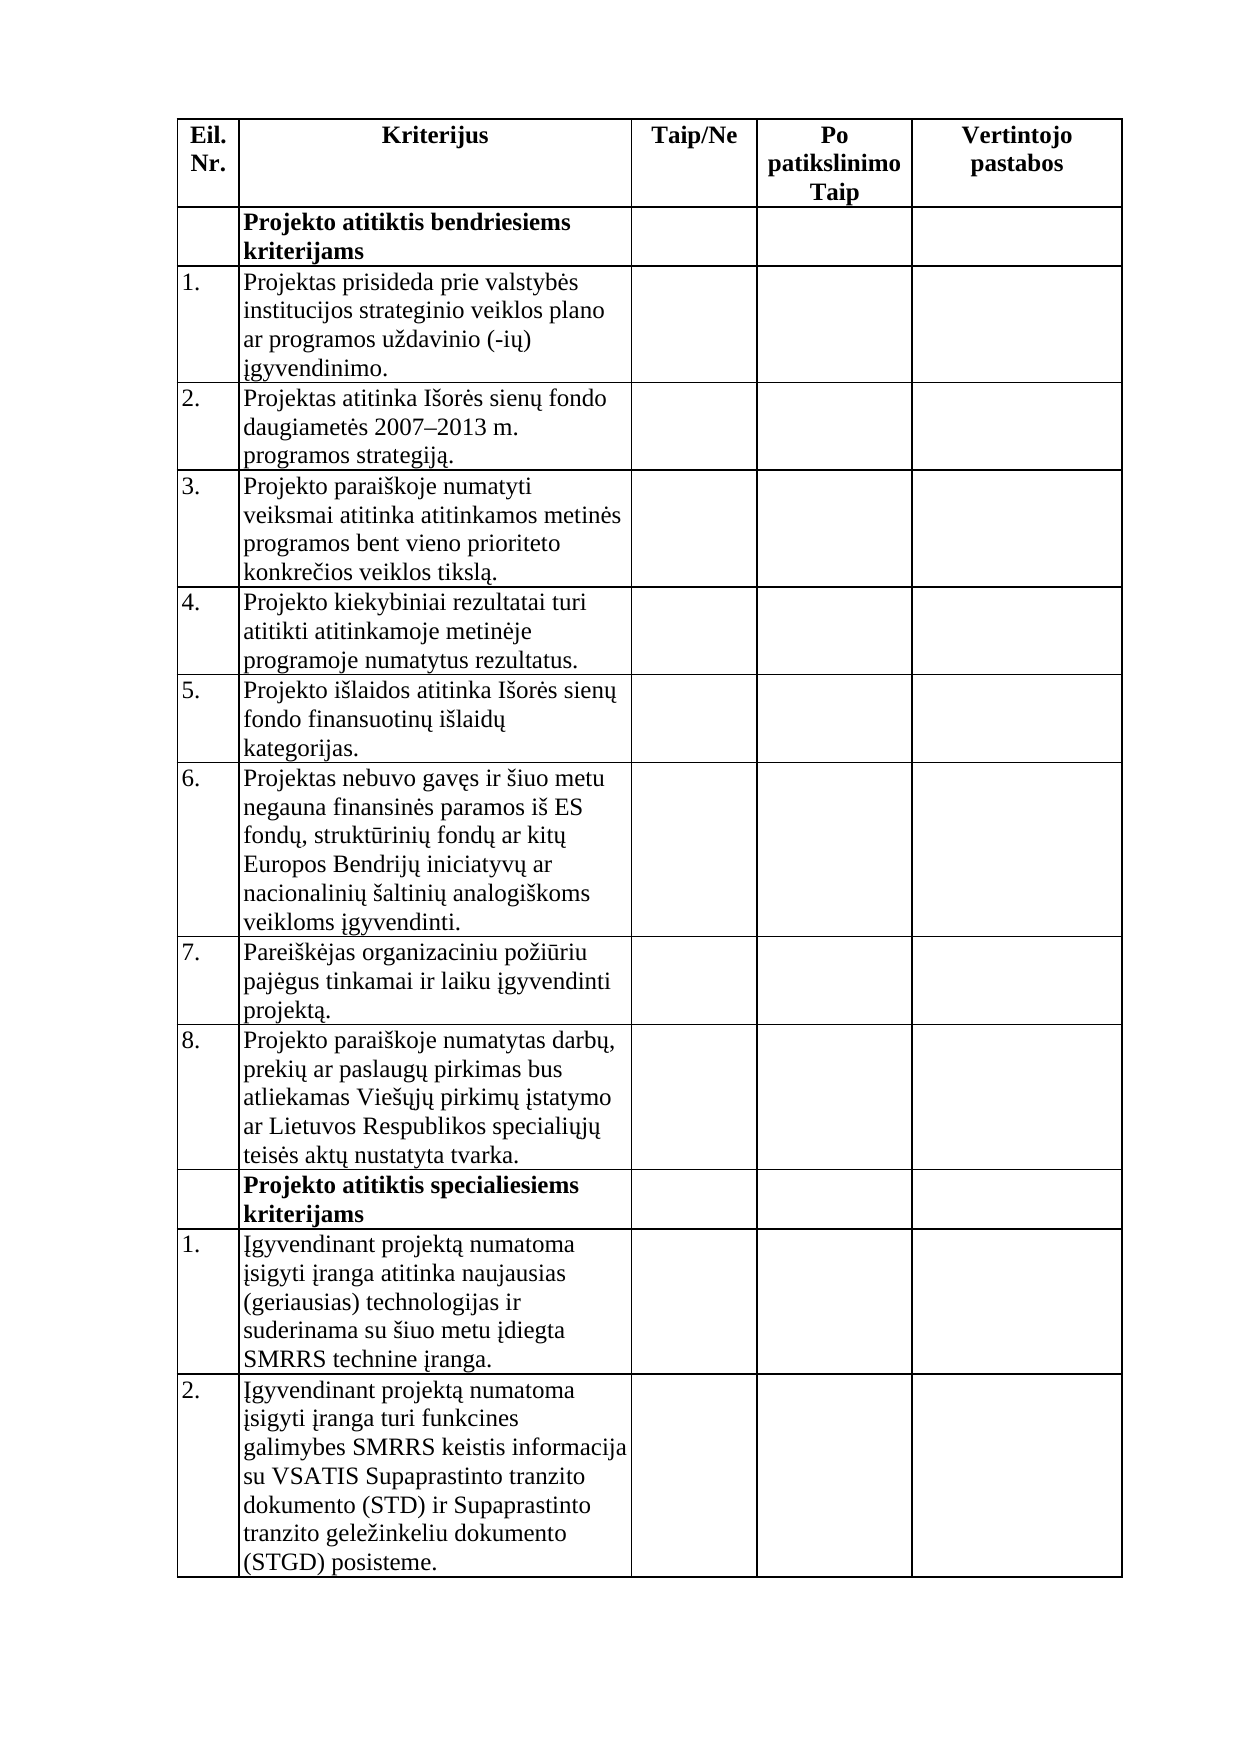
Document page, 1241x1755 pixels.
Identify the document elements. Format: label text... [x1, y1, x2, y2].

table_cell [758, 267, 911, 382]
table_cell [913, 1375, 1121, 1576]
table_cell 7. [178, 937, 238, 1023]
table_cell 1. [178, 267, 238, 382]
table_cell [913, 675, 1121, 762]
table_cell [632, 1375, 756, 1576]
table_cell Pareiškėjas organizaciniu požiūriu pajėgus tinkamai ir laiku įgyvendinti projektą. [240, 937, 631, 1023]
table_cell [632, 383, 756, 469]
table_cell 3. [178, 471, 238, 586]
table_header Vertintojo pastabos [913, 120, 1121, 206]
table_cell Projektas nebuvo gavęs ir šiuo metu negauna finansinės paramos iš ES fondų, struktūrinių fondų ar kitų Europos Bendrijų iniciatyvų ar nacionalinių šaltinių analogiškoms veikloms įgyvendinti. [240, 763, 631, 936]
table_cell 6. [178, 763, 238, 936]
table_cell 5. [178, 675, 238, 762]
table_cell 8. [178, 1025, 238, 1169]
table_cell Projektas prisideda prie valstybės institucijos strateginio veiklos plano ar programos uždavinio (-ių) įgyvendinimo. [240, 267, 631, 382]
table_cell [913, 383, 1121, 469]
table_header Po patikslinimo Taip [758, 120, 911, 206]
table_cell [632, 763, 756, 936]
table_cell [913, 208, 1121, 265]
table_cell Projekto atitiktis specialiesiems kriterijams [240, 1170, 631, 1228]
table_cell [913, 471, 1121, 586]
table_cell [632, 1170, 756, 1228]
table_cell [178, 1170, 238, 1228]
table_cell 4. [178, 588, 238, 674]
table_cell Projektas atitinka Išorės sienų fondo daugiametės 2007–2013 m. programos strategiją. [240, 383, 631, 469]
table_cell Projekto paraiškoje numatyti veiksmai atitinka atitinkamos metinės programos bent vieno prioriteto konkrečios veiklos tikslą. [240, 471, 631, 586]
table_cell [913, 1170, 1121, 1228]
table_cell Įgyvendinant projektą numatoma įsigyti įranga turi funkcines galimybes SMRRS keistis informacija su VSATIS Supaprastinto tranzito dokumento (STD) ir Supaprastinto tranzito geležinkeliu dokumento (STGD) posisteme. [240, 1375, 631, 1576]
table_cell [758, 588, 911, 674]
table_cell [758, 383, 911, 469]
table_cell [632, 588, 756, 674]
table_cell [632, 471, 756, 586]
table_cell [758, 1025, 911, 1169]
table_cell [632, 208, 756, 265]
table_cell [913, 763, 1121, 936]
table_cell Įgyvendinant projektą numatoma įsigyti įranga atitinka naujausias (geriausias) technologijas ir suderinama su šiuo metu įdiegta SMRRS technine įranga. [240, 1230, 631, 1373]
table_cell [913, 267, 1121, 382]
table_cell [758, 1230, 911, 1373]
table_cell [758, 471, 911, 586]
table_cell [758, 1375, 911, 1576]
table_cell [913, 588, 1121, 674]
table_cell Projekto paraiškoje numatytas darbų, prekių ar paslaugų pirkimas bus atliekamas Viešųjų pirkimų įstatymo ar Lietuvos Respublikos specialiųjų teisės aktų nustatyta tvarka. [240, 1025, 631, 1169]
table_cell Projekto išlaidos atitinka Išorės sienų fondo finansuotinų išlaidų kategorijas. [240, 675, 631, 762]
table_cell [913, 1025, 1121, 1169]
table_header Taip/Ne [632, 120, 756, 206]
table_cell [758, 1170, 911, 1228]
table_cell [632, 937, 756, 1023]
table_cell Projekto atitiktis bendriesiems kriterijams [240, 208, 631, 265]
table_header Kriterijus [240, 120, 631, 206]
table_cell [632, 675, 756, 762]
table_cell [758, 675, 911, 762]
table_cell 2. [178, 1375, 238, 1576]
table_cell 2. [178, 383, 238, 469]
table_cell [758, 937, 911, 1023]
table_cell [632, 267, 756, 382]
table_cell 1. [178, 1230, 238, 1373]
table_cell [758, 208, 911, 265]
table_cell [178, 208, 238, 265]
table_cell [632, 1025, 756, 1169]
table_cell [758, 763, 911, 936]
table_cell Projekto kiekybiniai rezultatai turi atitikti atitinkamoje metinėje programoje numatytus rezultatus. [240, 588, 631, 674]
table_header Eil. Nr. [178, 120, 238, 206]
table_cell [632, 1230, 756, 1373]
table_cell [913, 937, 1121, 1023]
table_cell [913, 1230, 1121, 1373]
